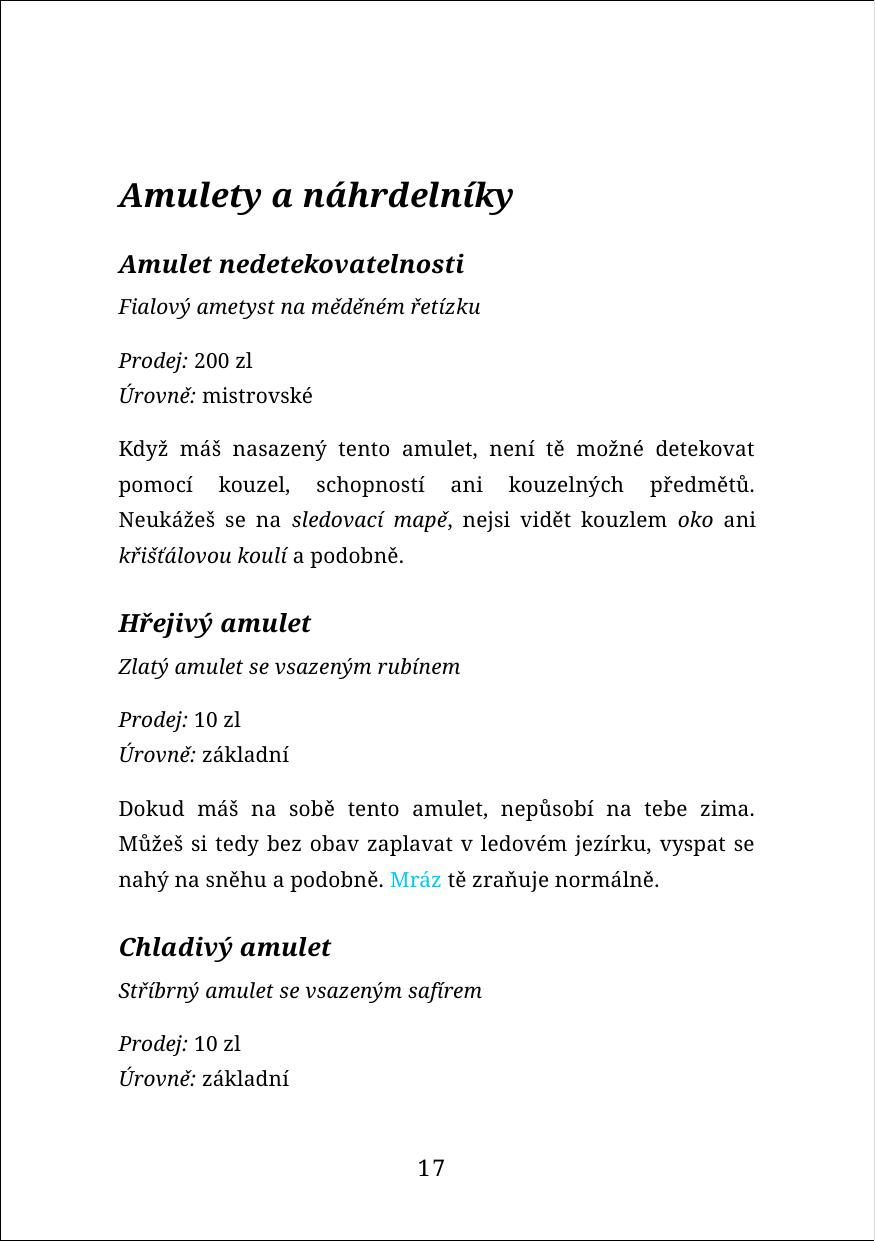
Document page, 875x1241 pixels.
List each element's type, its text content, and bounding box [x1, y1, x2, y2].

subtitle Amulety a náhrdelníky [118, 172, 756, 217]
text Když máš nasazený tento amulet, není tě možné detekovat pomocí kouzel, schopností ani kouzelných předmětů. Neukážeš se na sledovací mapě, nejsi vidět kouzlem oko ani křišťálovou koulí a podobně. [118, 434, 756, 569]
text Dokud máš na sobě tento amulet, nepůsobí na tebe zima. Můžeš si tedy bez obav zaplavat v ledovém jezírku, vyspat se nahý na sněhu a podobně. Mráz tě zraňuje normálně. [118, 794, 756, 893]
text Prodej: 200 zl Úrovně: mistrovské [118, 346, 756, 410]
text Prodej: 10 zl Úrovně: základní [118, 705, 756, 769]
subtitle Chladivý amulet [118, 930, 756, 964]
text Prodej: 10 zl Úrovně: základní [118, 1029, 756, 1093]
subtitle Amulet nedetekovatelnosti [118, 247, 756, 281]
text Fialový ametyst na měděném řetízku [118, 292, 756, 321]
text Zlatý amulet se vsazeným rubínem [118, 652, 756, 680]
subtitle Hřejivý amulet [118, 606, 756, 640]
text Stříbrný amulet se vsazeným safírem [118, 976, 756, 1004]
